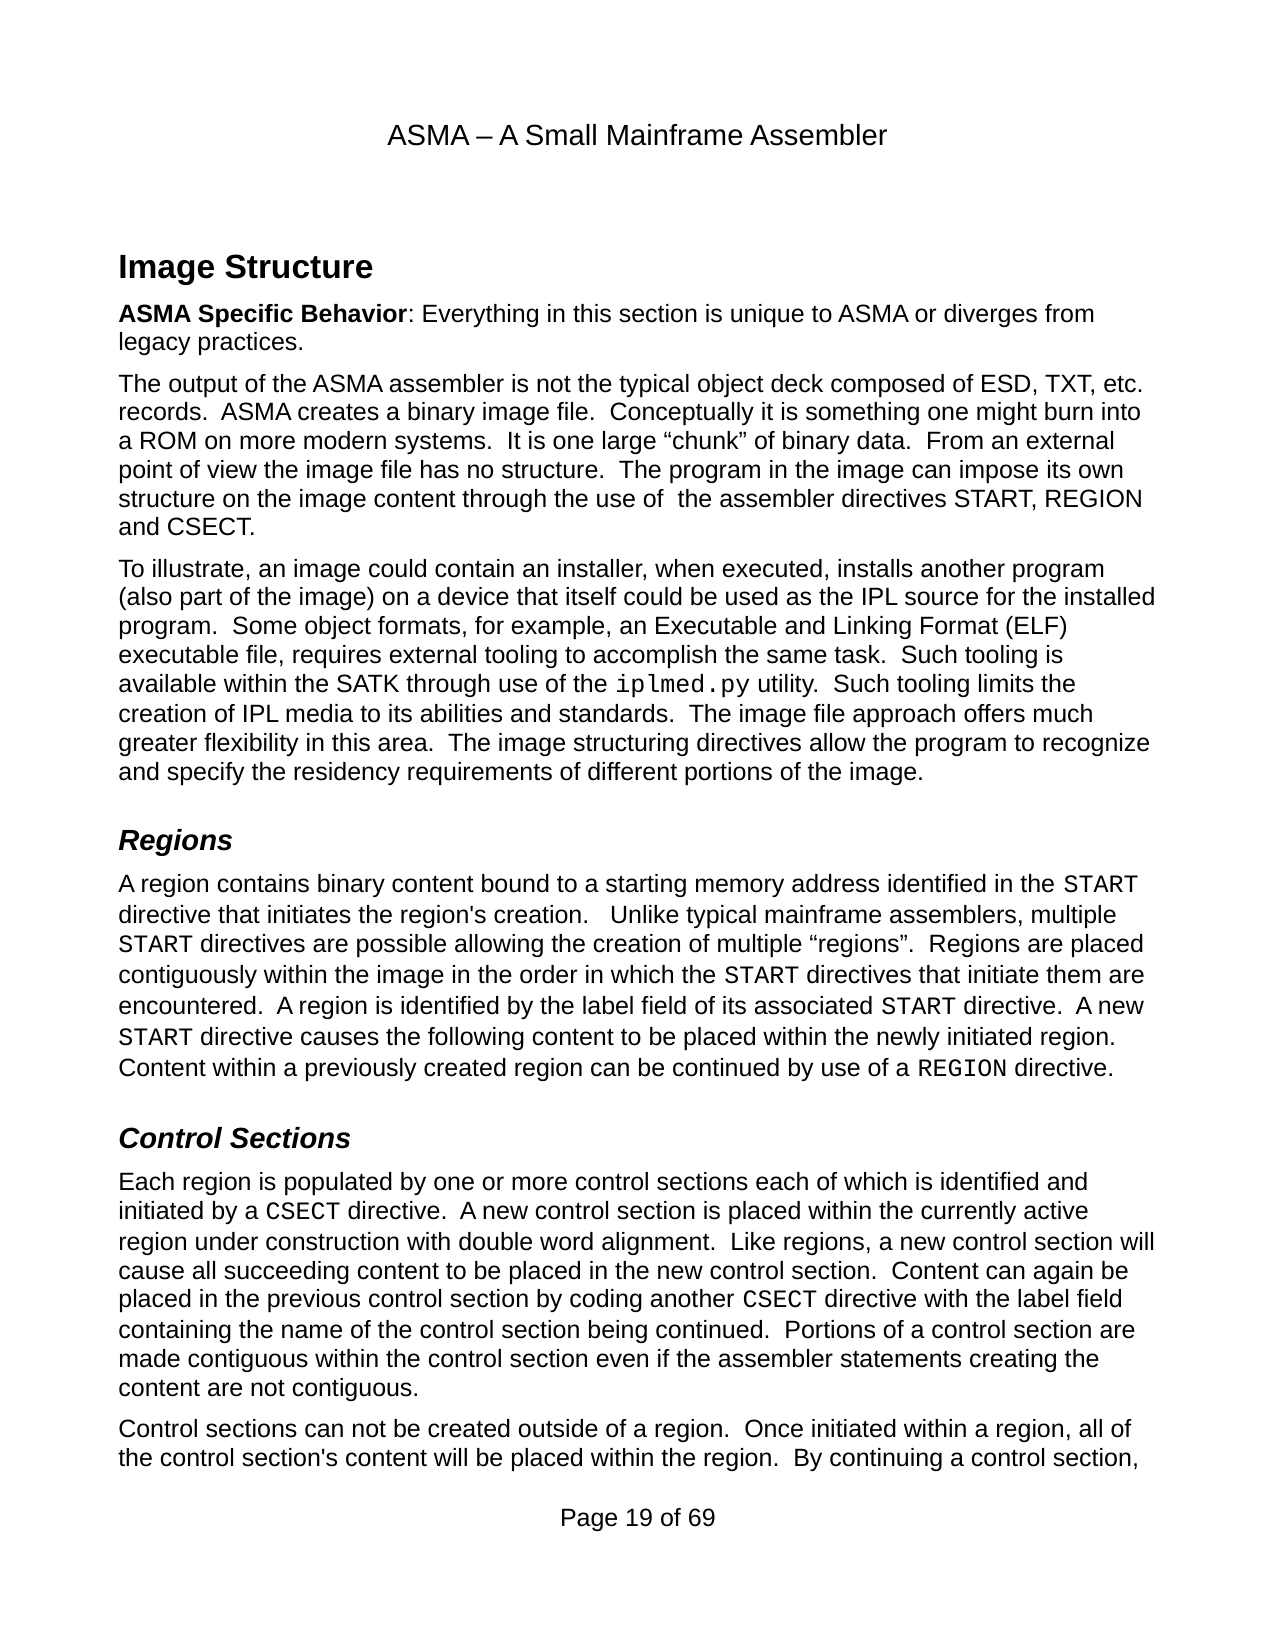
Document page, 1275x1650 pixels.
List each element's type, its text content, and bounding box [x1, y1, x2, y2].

text ASMA Specific Behavior: Everything in this section is unique to ASMA or diverges from legacy practices. [118, 298, 1157, 356]
text Control sections can not be created outside of a region. Once initiated within a region, all of the control section's content will be placed within the region. By continuing a control section, [118, 1414, 1157, 1472]
text Each region is populated by one or more control sections each of which is identified and initiated by a CSECT directive. A new control section is placed within the currently active region under construction with double word alignment. Like regions, a new control section will cause all succeeding content to be placed in the new control section. Content can again be placed in the previous control section by coding another CSECT directive with the label field containing the name of the control section being continued. Portions of a control section are made contiguous within the control section even if the assembler statements creating the content are not contiguous. [118, 1167, 1157, 1402]
text The output of the ASMA assembler is not the typical object deck composed of ESD, TXT, etc. records. ASMA creates a binary image file. Conceptually it is something one might burn into a ROM on more modern systems. It is one large “chunk” of binary data. From an external point of view the image file has no structure. The program in the image can impose its own structure on the image content through the use of the assembler directives START, REGION and CSECT. [118, 368, 1157, 541]
subtitle Image Structure [118, 247, 1157, 286]
text A region contains binary content bound to a starting memory address identified in the START directive that initiates the region's creation. Unlike typical mainframe assemblers, multiple START directives are possible allowing the creation of multiple “regions”. Regions are placed contiguously within the image in the order in which the START directives that initiate them are encountered. A region is identified by the label field of its associated START directive. A new START directive causes the following content to be placed within the newly initiated region. Content within a previously created region can be continued by use of a REGION directive. [118, 869, 1157, 1084]
subtitle Regions [118, 823, 1157, 857]
subtitle Control Sections [118, 1121, 1157, 1155]
text To illustrate, an image could contain an installer, when executed, installs another program (also part of the image) on a device that itself could be used as the IPL source for the installed program. Some object formats, for example, an Executable and Linking Format (ELF) executable file, requires external tooling to accomplish the same task. Such tooling is available within the SATK through use of the iplmed.py utility. Such tooling limits the creation of IPL media to its abilities and standards. The image file approach offers much greater flexibility in this area. The image structuring directives allow the program to recognize and specify the residency requirements of different portions of the image. [118, 553, 1157, 786]
